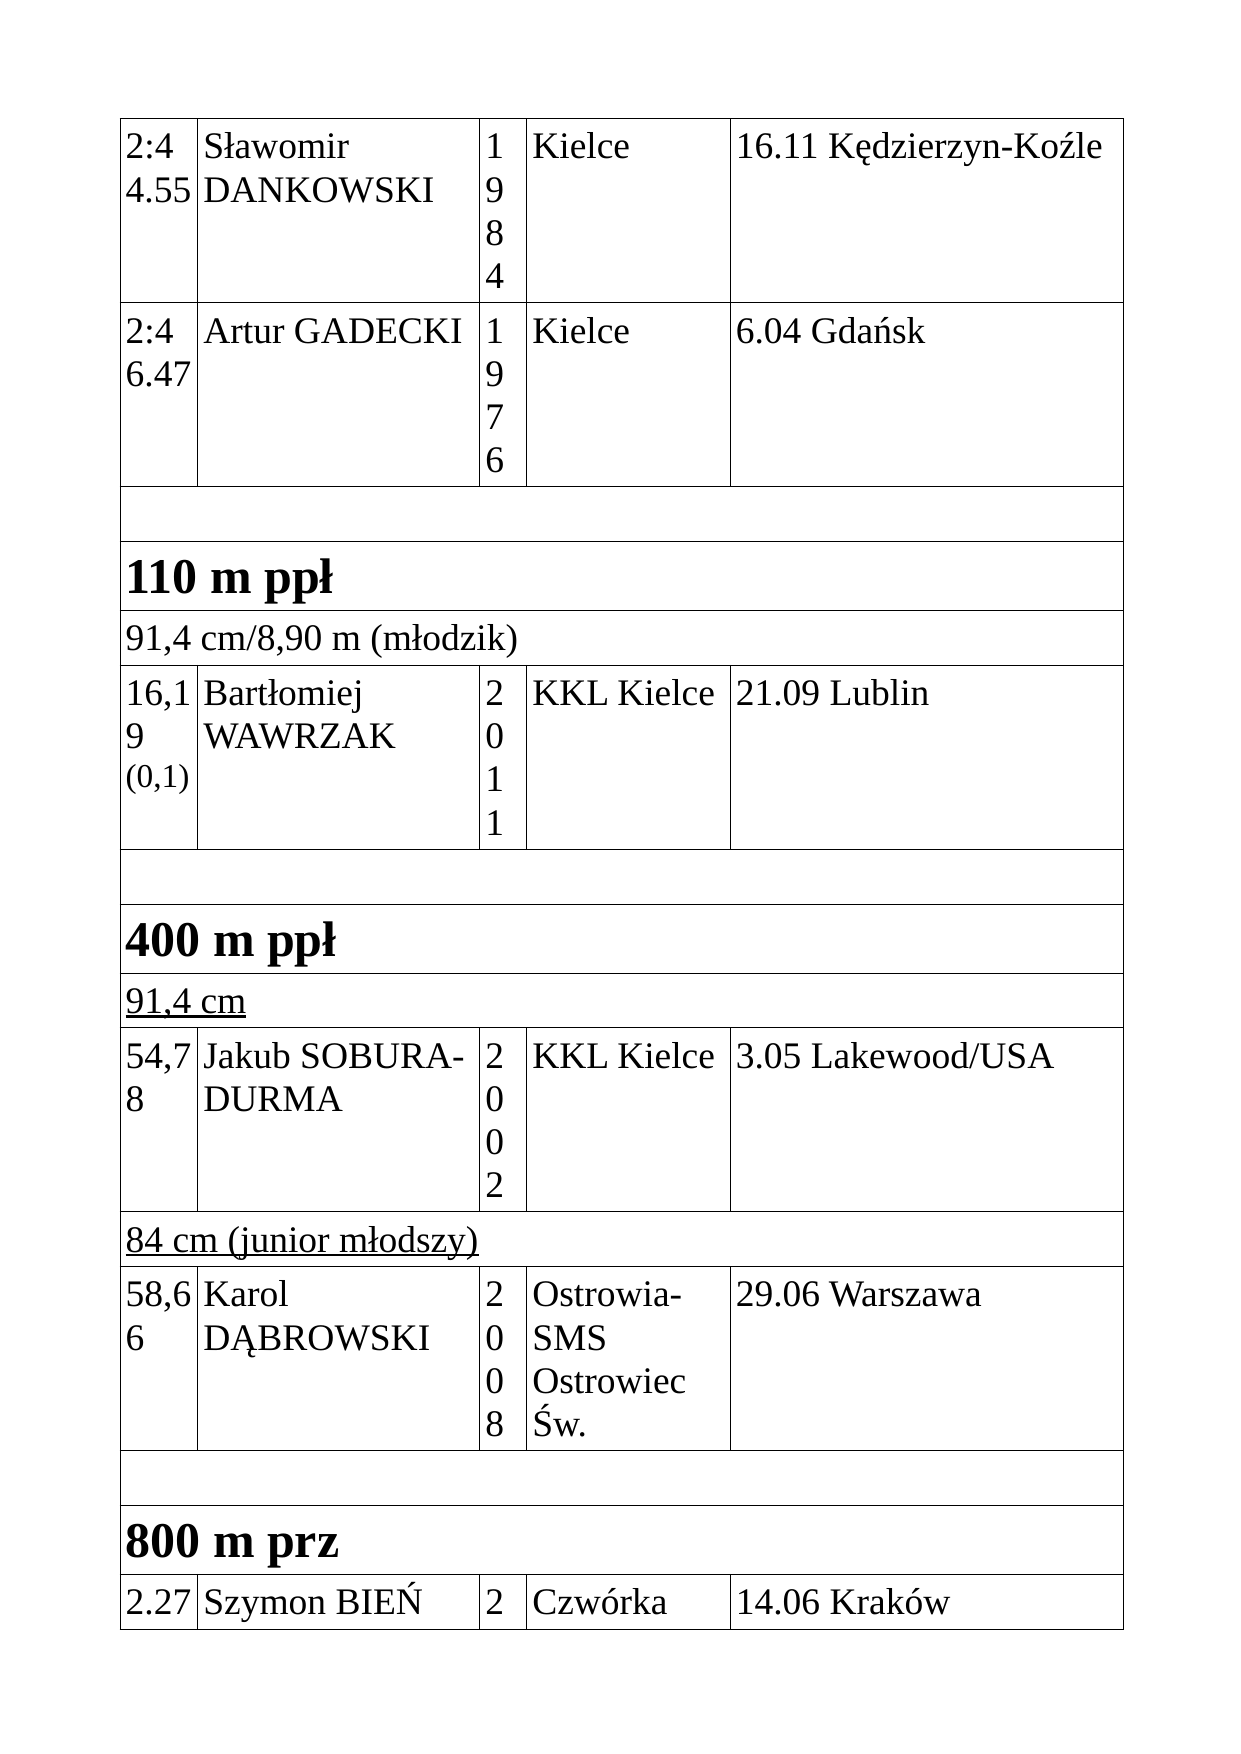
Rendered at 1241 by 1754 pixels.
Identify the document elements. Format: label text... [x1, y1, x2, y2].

table_cell Kielce [527, 119, 730, 302]
table_cell 2 [480, 1575, 526, 1628]
table_cell Artur GADECKI [198, 303, 479, 486]
table_cell 2002 [480, 1028, 526, 1211]
table_cell 29.06 Warszawa [731, 1267, 1123, 1450]
table_cell 16.11 Kędzierzyn-Koźle [731, 119, 1123, 302]
table_cell Sławomir DANKOWSKI [198, 119, 479, 302]
table_cell 2.27 [121, 1575, 197, 1628]
table_cell Karol DĄBROWSKI [198, 1267, 479, 1450]
table_cell 91,4 cm [121, 974, 1123, 1027]
table_cell Bartłomiej WAWRZAK [198, 666, 479, 849]
table_cell KKL Kielce [527, 666, 730, 849]
table_cell 3.05 Lakewood/USA [731, 1028, 1123, 1211]
table_cell 14.06 Kraków [731, 1575, 1123, 1628]
table_cell 800 m prz [121, 1506, 1123, 1574]
table_cell 2011 [480, 666, 526, 849]
table_cell [121, 1451, 1123, 1505]
table_cell 84 cm (junior młodszy) [121, 1212, 1123, 1266]
table_cell 400 m ppł [121, 905, 1123, 972]
table_cell 21.09 Lublin [731, 666, 1123, 849]
table_cell 1984 [480, 119, 526, 302]
table_cell 1976 [480, 303, 526, 486]
table_cell Jakub SOBURA-DURMA [198, 1028, 479, 1211]
table_cell 91,4 cm/8,90 m (młodzik) [121, 611, 1123, 665]
table_cell Kielce [527, 303, 730, 486]
table_cell 2008 [480, 1267, 526, 1450]
table_cell 6.04 Gdańsk [731, 303, 1123, 486]
table_cell 2:46.47 [121, 303, 197, 486]
table_cell 2:44.55 [121, 119, 197, 302]
table_cell 58,66 [121, 1267, 197, 1450]
table_cell 110 m ppł [121, 542, 1123, 610]
table_cell 16,19 (0,1) [121, 666, 197, 849]
table_cell 54,78 [121, 1028, 197, 1211]
table_cell KKL Kielce [527, 1028, 730, 1211]
table_cell [121, 487, 1123, 541]
table_cell Ostrowia-SMS Ostrowiec Św. [527, 1267, 730, 1450]
table_cell Czwórka [527, 1575, 730, 1628]
table_cell Szymon BIEŃ [198, 1575, 479, 1628]
table_cell [121, 850, 1123, 903]
